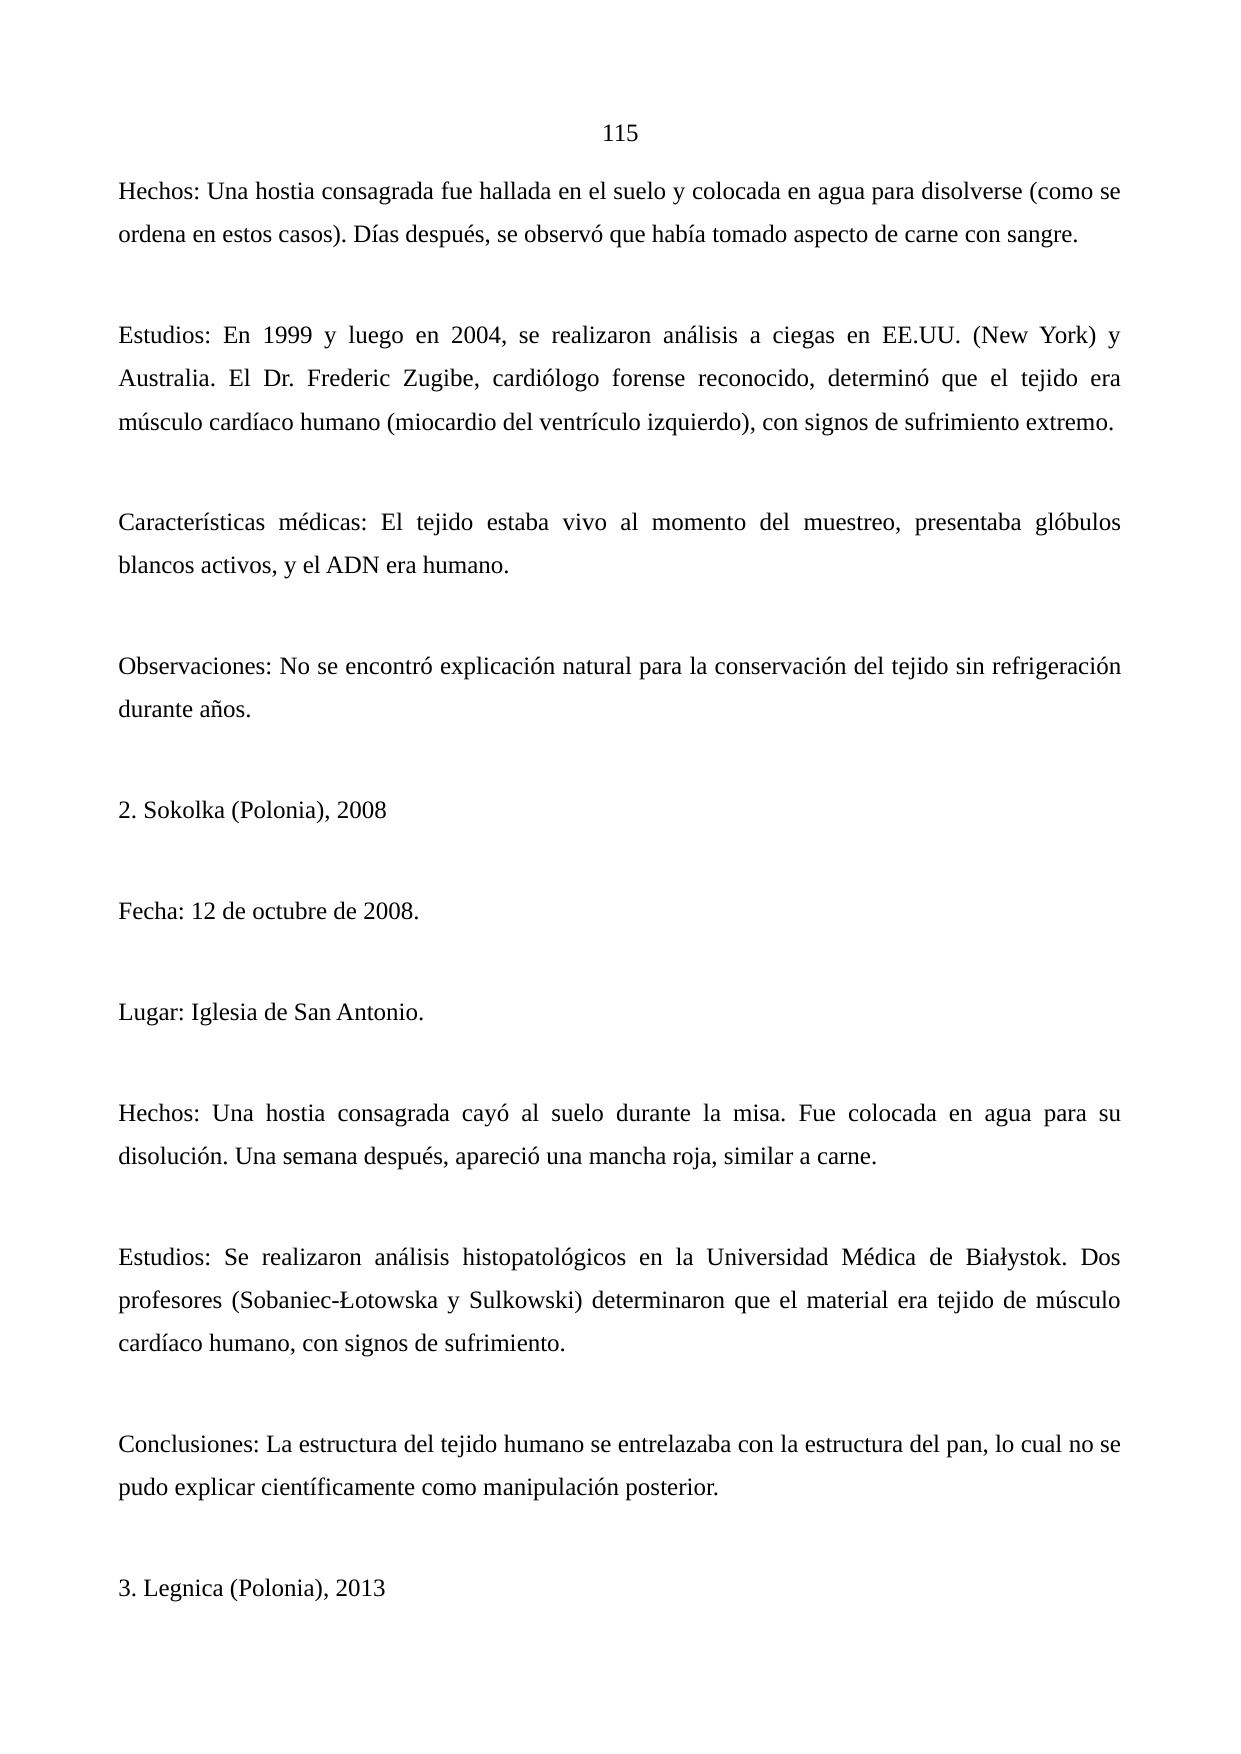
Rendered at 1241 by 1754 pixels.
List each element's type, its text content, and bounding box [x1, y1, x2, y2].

text Características médicas: El tejido estaba vivo al momento del muestreo, presentaba glóbulos blancos activos, y el ADN era humano. [118, 507, 1122, 579]
text Conclusiones: La estructura del tejido humano se entrelazaba con la estructura del pan, lo cual no se pudo explicar científicamente como manipulación posterior. [118, 1429, 1122, 1501]
text Observaciones: No se encontró explicación natural para la conservación del tejido sin refrigeración durante años. [118, 651, 1122, 723]
text 2. Sokolka (Polonia), 2008 [118, 795, 1122, 824]
text 3. Legnica (Polonia), 2013 [118, 1573, 1122, 1602]
text Estudios: En 1999 y luego en 2004, se realizaron análisis a ciegas en EE.UU. (New York) y Australia. El Dr. Frederic Zugibe, cardiólogo forense reconocido, determinó que el tejido era músculo cardíaco humano (miocardio del ventrículo izquierdo), con signos de sufrimiento extremo. [118, 320, 1122, 435]
text Estudios: Se realizaron análisis histopatológicos en la Universidad Médica de Białystok. Dos profesores (Sobaniec-Łotowska y Sulkowski) determinaron que el material era tejido de músculo cardíaco humano, con signos de sufrimiento. [118, 1242, 1122, 1357]
text Fecha: 12 de octubre de 2008. [118, 896, 1122, 925]
text Hechos: Una hostia consagrada fue hallada en el suelo y colocada en agua para disolverse (como se ordena en estos casos). Días después, se observó que había tomado aspecto de carne con sangre. [118, 176, 1122, 248]
text Hechos: Una hostia consagrada cayó al suelo durante la misa. Fue colocada en agua para su disolución. Una semana después, apareció una mancha roja, similar a carne. [118, 1098, 1122, 1170]
text Lugar: Iglesia de San Antonio. [118, 997, 1122, 1026]
